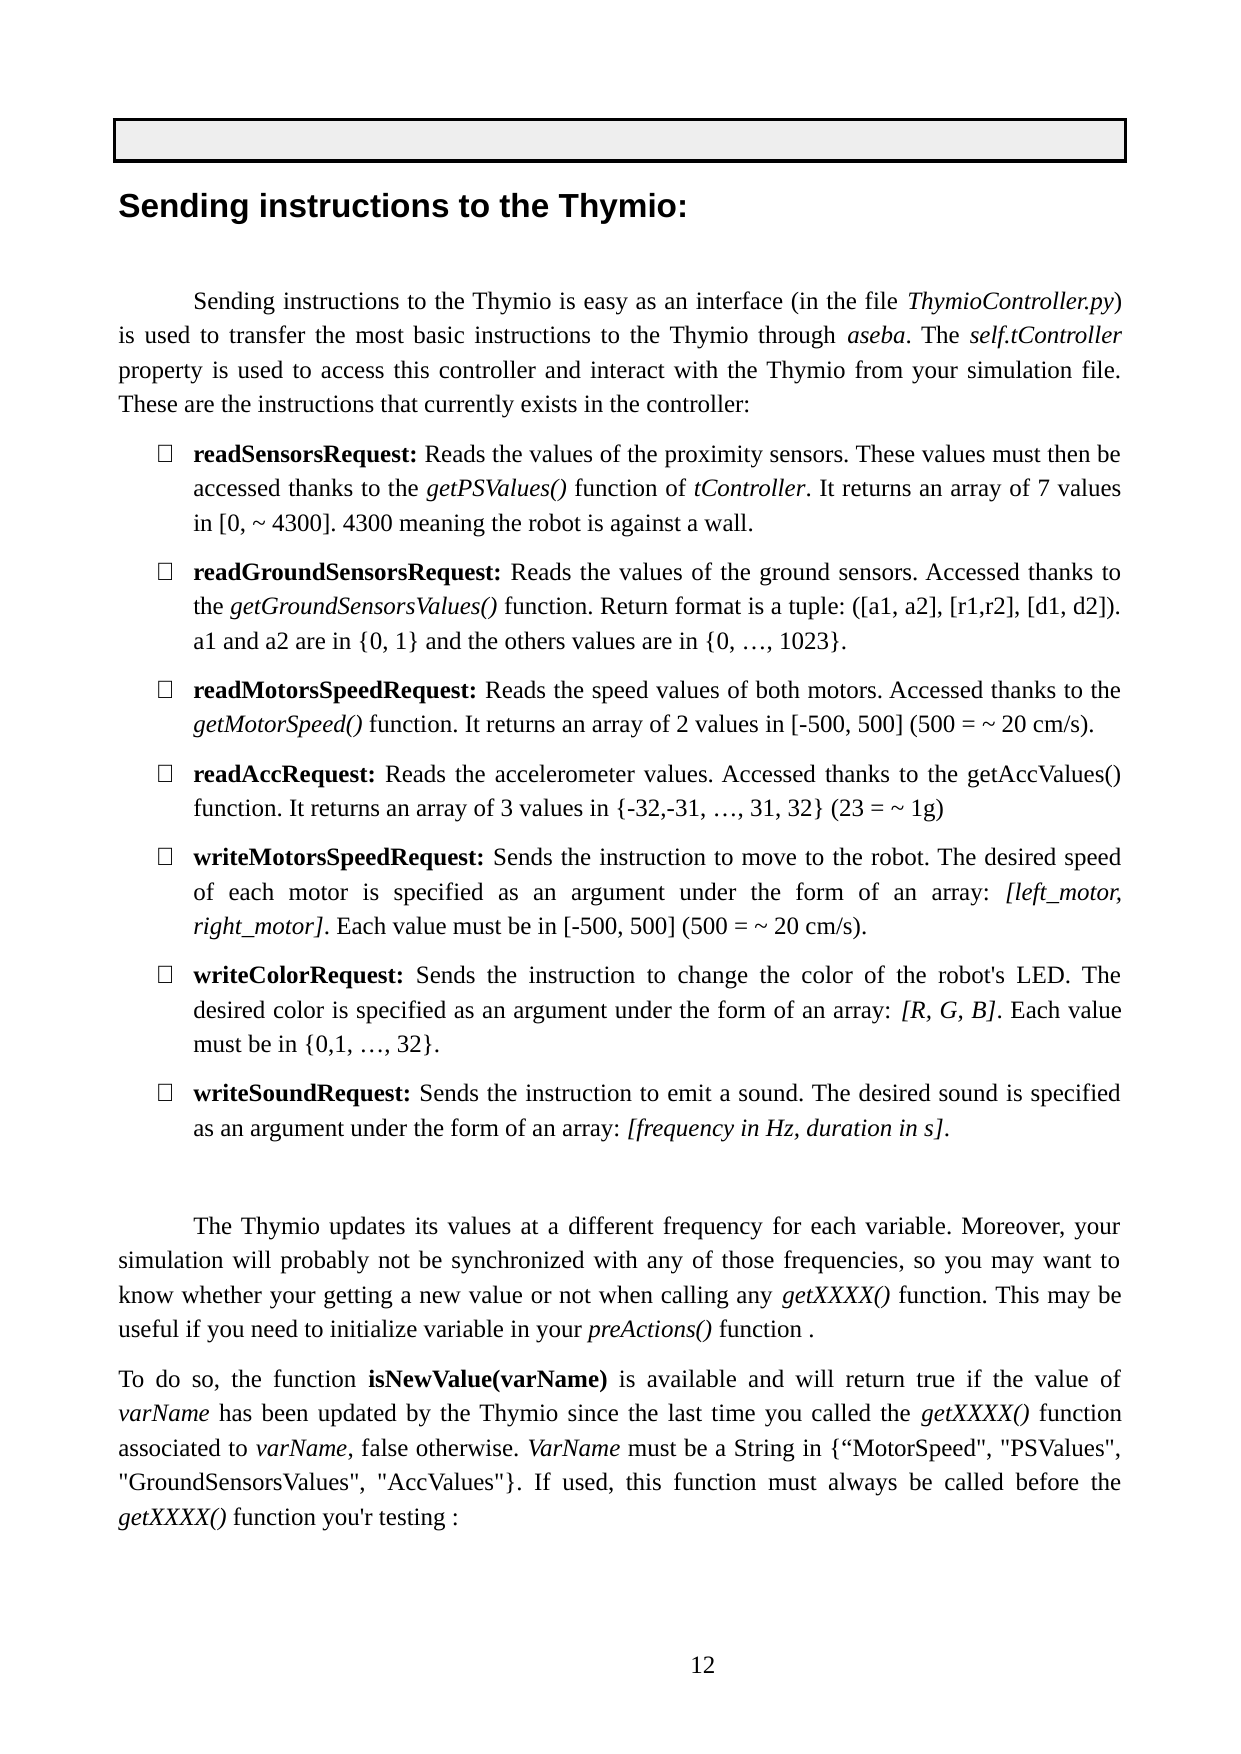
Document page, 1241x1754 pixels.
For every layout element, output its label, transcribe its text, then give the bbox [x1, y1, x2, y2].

text To do so, the function isNewValue(varName) is available and will return true if the value of varName has been updated by the Thymio since the last time you called the getXXXX() function associated to varName, false otherwise. VarName must be a String in {“MotorSpeed", "PSValues", "GroundSensorsValues", "AccValues"}. If used, this function must always be called before the getXXXX() function you'r testing : [118, 1364, 1122, 1530]
list writeSoundRequest: Sends the instruction to emit a sound. The desired sound is specified as an argument under the form of an array: [frequency in Hz, duration in s]. [156, 1078, 1122, 1142]
list readAccRequest: Reads the accelerometer values. Accessed thanks to the getAccValues() function. It returns an array of 3 values in {-32,-31, …, 31, 32} (23 = ~ 1g) [156, 758, 1122, 822]
list writeColorRequest: Sends the instruction to change the color of the robot's LED. The desired color is specified as an argument under the form of an array: [R, G, B]. Each value must be in {0,1, …, 32}. [156, 960, 1122, 1058]
text Sending instructions to the Thymio is easy as an interface (in the file ThymioController.py) is used to transfer the most basic instructions to the Thymio through aseba. The self.tController property is used to access this controller and interact with the Thymio from your simulation file. These are the instructions that currently exists in the controller: [118, 286, 1122, 418]
list readMotorsSpeedRequest: Reads the speed values of both motors. Accessed thanks to the getMotorSpeed() function. It returns an array of 2 values in [-500, 500] (500 = ~ 20 cm/s). [156, 675, 1122, 738]
text The Thymio updates its values at a different frequency for each variable. Moreover, your simulation will probably not be synchronized with any of those frequencies, so you may want to know whether your getting a new value or not when calling any getXXXX() function. This may be useful if you need to initialize variable in your preActions() function . [118, 1211, 1122, 1343]
list writeMotorsSpeedRequest: Sends the instruction to move to the robot. The desired speed of each motor is specified as an argument under the form of an array: [left_motor, right_motor]. Each value must be in [-500, 500] (500 = ~ 20 cm/s). [156, 842, 1122, 940]
list readSensorsRequest: Reads the values of the proximity sensors. These values must then be accessed thanks to the getPSValues() function of tController. It returns an array of 7 values in [0, ~ 4300]. 4300 meaning the robot is against a wall. [156, 439, 1122, 536]
list readGroundSensorsRequest: Reads the values of the ground sensors. Accessed thanks to the getGroundSensorsValues() function. Return format is a tuple: ([a1, a2], [r1,r2], [d1, d2]). a1 and a2 are in {0, 1} and the others values are in {0, …, 1023}. [156, 557, 1122, 654]
subtitle Sending instructions to the Thymio: [118, 186, 1122, 224]
